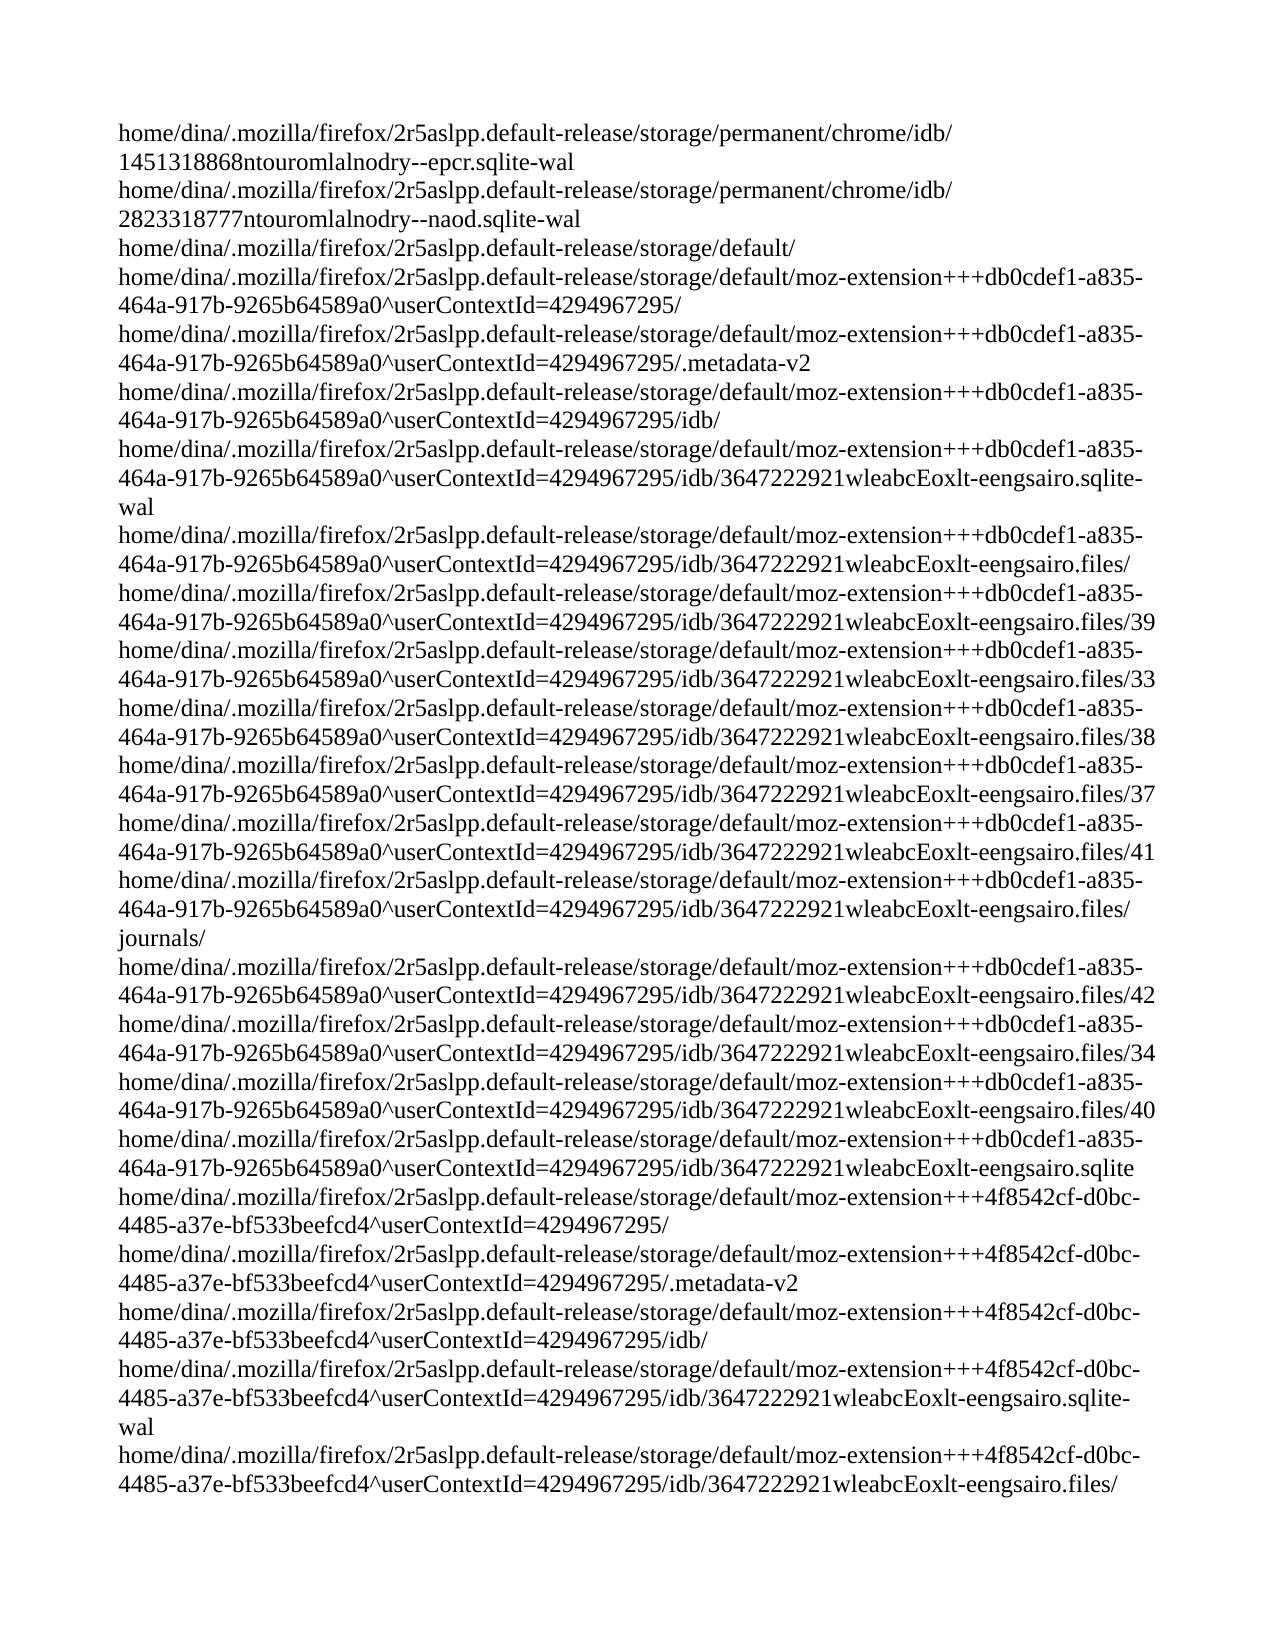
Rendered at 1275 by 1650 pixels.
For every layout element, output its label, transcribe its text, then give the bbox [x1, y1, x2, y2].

text home/dina/.mozilla/firefox/2r5aslpp.default-release/storage/permanent/chrome/idb/2823318777ntouromlalnodry--naod.sqlite-wal [118, 176, 1157, 233]
text home/dina/.mozilla/firefox/2r5aslpp.default-release/storage/default/moz-extension+++db0cdef1-a835-464a-917b-9265b64589a0^userContextId=4294967295/idb/3647222921wleabcEoxlt-eengsairo.sqlite [118, 1124, 1157, 1182]
text home/dina/.mozilla/firefox/2r5aslpp.default-release/storage/permanent/chrome/idb/1451318868ntouromlalnodry--epcr.sqlite-wal [118, 118, 1157, 176]
text home/dina/.mozilla/firefox/2r5aslpp.default-release/storage/default/moz-extension+++4f8542cf-d0bc-4485-a37e-bf533beefcd4^userContextId=4294967295/idb/3647222921wleabcEoxlt-eengsairo.sqlite-wal [118, 1354, 1157, 1441]
text home/dina/.mozilla/firefox/2r5aslpp.default-release/storage/default/moz-extension+++db0cdef1-a835-464a-917b-9265b64589a0^userContextId=4294967295/idb/3647222921wleabcEoxlt-eengsairo.files/journals/ [118, 866, 1157, 952]
text home/dina/.mozilla/firefox/2r5aslpp.default-release/storage/default/moz-extension+++db0cdef1-a835-464a-917b-9265b64589a0^userContextId=4294967295/.metadata-v2 [118, 319, 1157, 377]
text home/dina/.mozilla/firefox/2r5aslpp.default-release/storage/default/moz-extension+++4f8542cf-d0bc-4485-a37e-bf533beefcd4^userContextId=4294967295/idb/3647222921wleabcEoxlt-eengsairo.files/ [118, 1441, 1157, 1498]
text home/dina/.mozilla/firefox/2r5aslpp.default-release/storage/default/moz-extension+++db0cdef1-a835-464a-917b-9265b64589a0^userContextId=4294967295/idb/3647222921wleabcEoxlt-eengsairo.files/42 [118, 952, 1157, 1009]
text home/dina/.mozilla/firefox/2r5aslpp.default-release/storage/default/moz-extension+++db0cdef1-a835-464a-917b-9265b64589a0^userContextId=4294967295/idb/3647222921wleabcEoxlt-eengsairo.files/39 [118, 578, 1157, 636]
text home/dina/.mozilla/firefox/2r5aslpp.default-release/storage/default/moz-extension+++db0cdef1-a835-464a-917b-9265b64589a0^userContextId=4294967295/ [118, 262, 1157, 319]
text home/dina/.mozilla/firefox/2r5aslpp.default-release/storage/default/moz-extension+++db0cdef1-a835-464a-917b-9265b64589a0^userContextId=4294967295/idb/3647222921wleabcEoxlt-eengsairo.files/34 [118, 1009, 1157, 1067]
text home/dina/.mozilla/firefox/2r5aslpp.default-release/storage/default/moz-extension+++4f8542cf-d0bc-4485-a37e-bf533beefcd4^userContextId=4294967295/idb/ [118, 1297, 1157, 1354]
text home/dina/.mozilla/firefox/2r5aslpp.default-release/storage/default/moz-extension+++db0cdef1-a835-464a-917b-9265b64589a0^userContextId=4294967295/idb/3647222921wleabcEoxlt-eengsairo.files/38 [118, 693, 1157, 751]
text home/dina/.mozilla/firefox/2r5aslpp.default-release/storage/default/moz-extension+++4f8542cf-d0bc-4485-a37e-bf533beefcd4^userContextId=4294967295/.metadata-v2 [118, 1239, 1157, 1297]
text home/dina/.mozilla/firefox/2r5aslpp.default-release/storage/default/moz-extension+++db0cdef1-a835-464a-917b-9265b64589a0^userContextId=4294967295/idb/3647222921wleabcEoxlt-eengsairo.files/ [118, 521, 1157, 578]
text home/dina/.mozilla/firefox/2r5aslpp.default-release/storage/default/ [118, 233, 1157, 262]
text home/dina/.mozilla/firefox/2r5aslpp.default-release/storage/default/moz-extension+++4f8542cf-d0bc-4485-a37e-bf533beefcd4^userContextId=4294967295/ [118, 1182, 1157, 1239]
text home/dina/.mozilla/firefox/2r5aslpp.default-release/storage/default/moz-extension+++db0cdef1-a835-464a-917b-9265b64589a0^userContextId=4294967295/idb/ [118, 377, 1157, 434]
text home/dina/.mozilla/firefox/2r5aslpp.default-release/storage/default/moz-extension+++db0cdef1-a835-464a-917b-9265b64589a0^userContextId=4294967295/idb/3647222921wleabcEoxlt-eengsairo.files/40 [118, 1067, 1157, 1124]
text home/dina/.mozilla/firefox/2r5aslpp.default-release/storage/default/moz-extension+++db0cdef1-a835-464a-917b-9265b64589a0^userContextId=4294967295/idb/3647222921wleabcEoxlt-eengsairo.files/37 [118, 751, 1157, 808]
text home/dina/.mozilla/firefox/2r5aslpp.default-release/storage/default/moz-extension+++db0cdef1-a835-464a-917b-9265b64589a0^userContextId=4294967295/idb/3647222921wleabcEoxlt-eengsairo.sqlite-wal [118, 434, 1157, 521]
text home/dina/.mozilla/firefox/2r5aslpp.default-release/storage/default/moz-extension+++db0cdef1-a835-464a-917b-9265b64589a0^userContextId=4294967295/idb/3647222921wleabcEoxlt-eengsairo.files/33 [118, 636, 1157, 693]
text home/dina/.mozilla/firefox/2r5aslpp.default-release/storage/default/moz-extension+++db0cdef1-a835-464a-917b-9265b64589a0^userContextId=4294967295/idb/3647222921wleabcEoxlt-eengsairo.files/41 [118, 808, 1157, 866]
